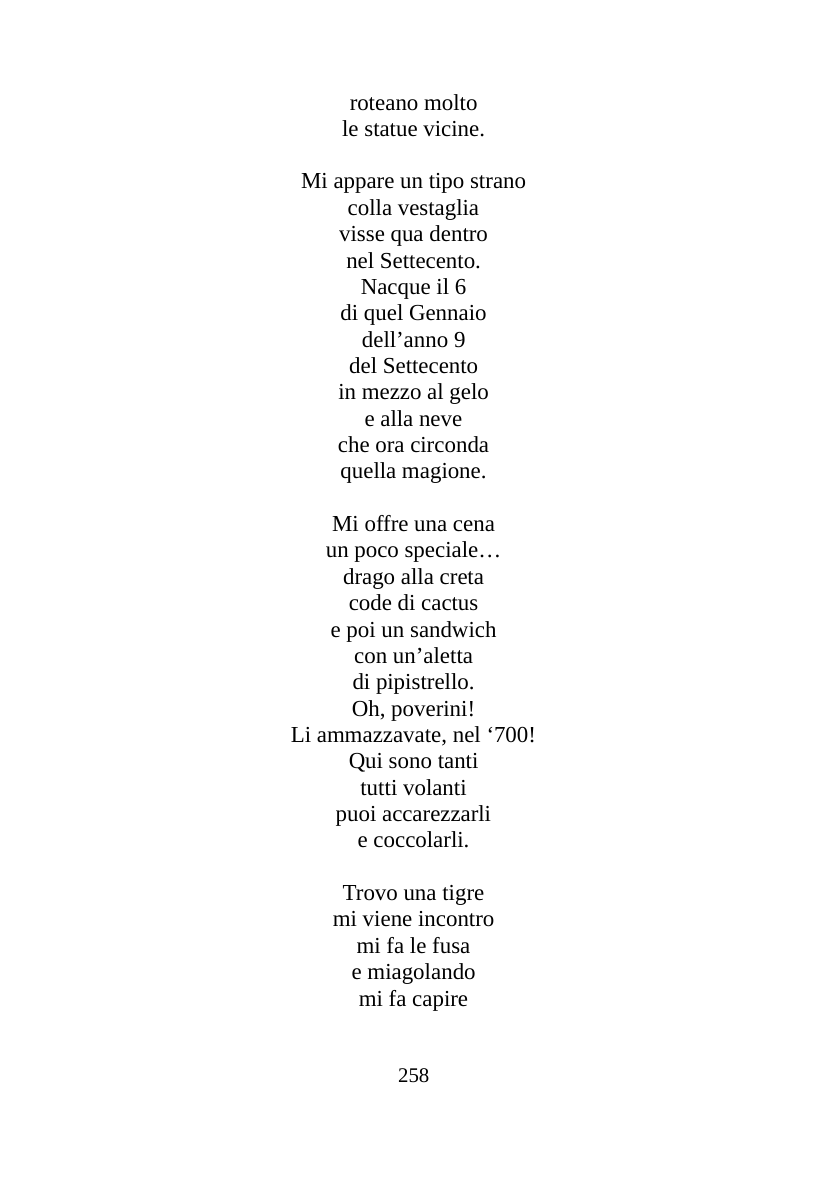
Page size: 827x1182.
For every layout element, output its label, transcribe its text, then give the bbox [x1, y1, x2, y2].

text un poco speciale… [88, 537, 738, 563]
text con un’aletta [88, 642, 738, 668]
text Li ammazzavate, nel ‘700! [88, 721, 738, 747]
text visse qua dentro [88, 220, 738, 247]
text quella magione. [88, 457, 738, 484]
text colla vestaglia [88, 194, 738, 220]
text del Settecento [88, 352, 738, 378]
text di pipistrello. [88, 668, 738, 695]
text puoi accarezzarli [88, 800, 738, 826]
text Qui sono tanti [88, 747, 738, 774]
text Mi appare un tipo strano [88, 168, 738, 194]
text roteano molto [88, 88, 738, 115]
text di quel Gennaio [88, 299, 738, 326]
text mi fa le fusa [88, 932, 738, 958]
text che ora circonda [88, 431, 738, 457]
text Oh, poverini! [88, 695, 738, 721]
text Nacque il 6 [88, 273, 738, 299]
text in mezzo al gelo [88, 378, 738, 405]
text Trovo una tigre [88, 879, 738, 906]
text e coccolarli. [88, 826, 738, 853]
text e alla neve [88, 405, 738, 431]
text e miagolando [88, 958, 738, 984]
text nel Settecento. [88, 247, 738, 273]
text le statue vicine. [88, 115, 738, 141]
text e poi un sandwich [88, 616, 738, 642]
text drago alla creta [88, 563, 738, 589]
text dell’anno 9 [88, 326, 738, 352]
text mi viene incontro [88, 906, 738, 932]
text tutti volanti [88, 774, 738, 800]
text Mi offre una cena [88, 510, 738, 537]
text mi fa capire [88, 984, 738, 1011]
text code di cactus [88, 589, 738, 616]
